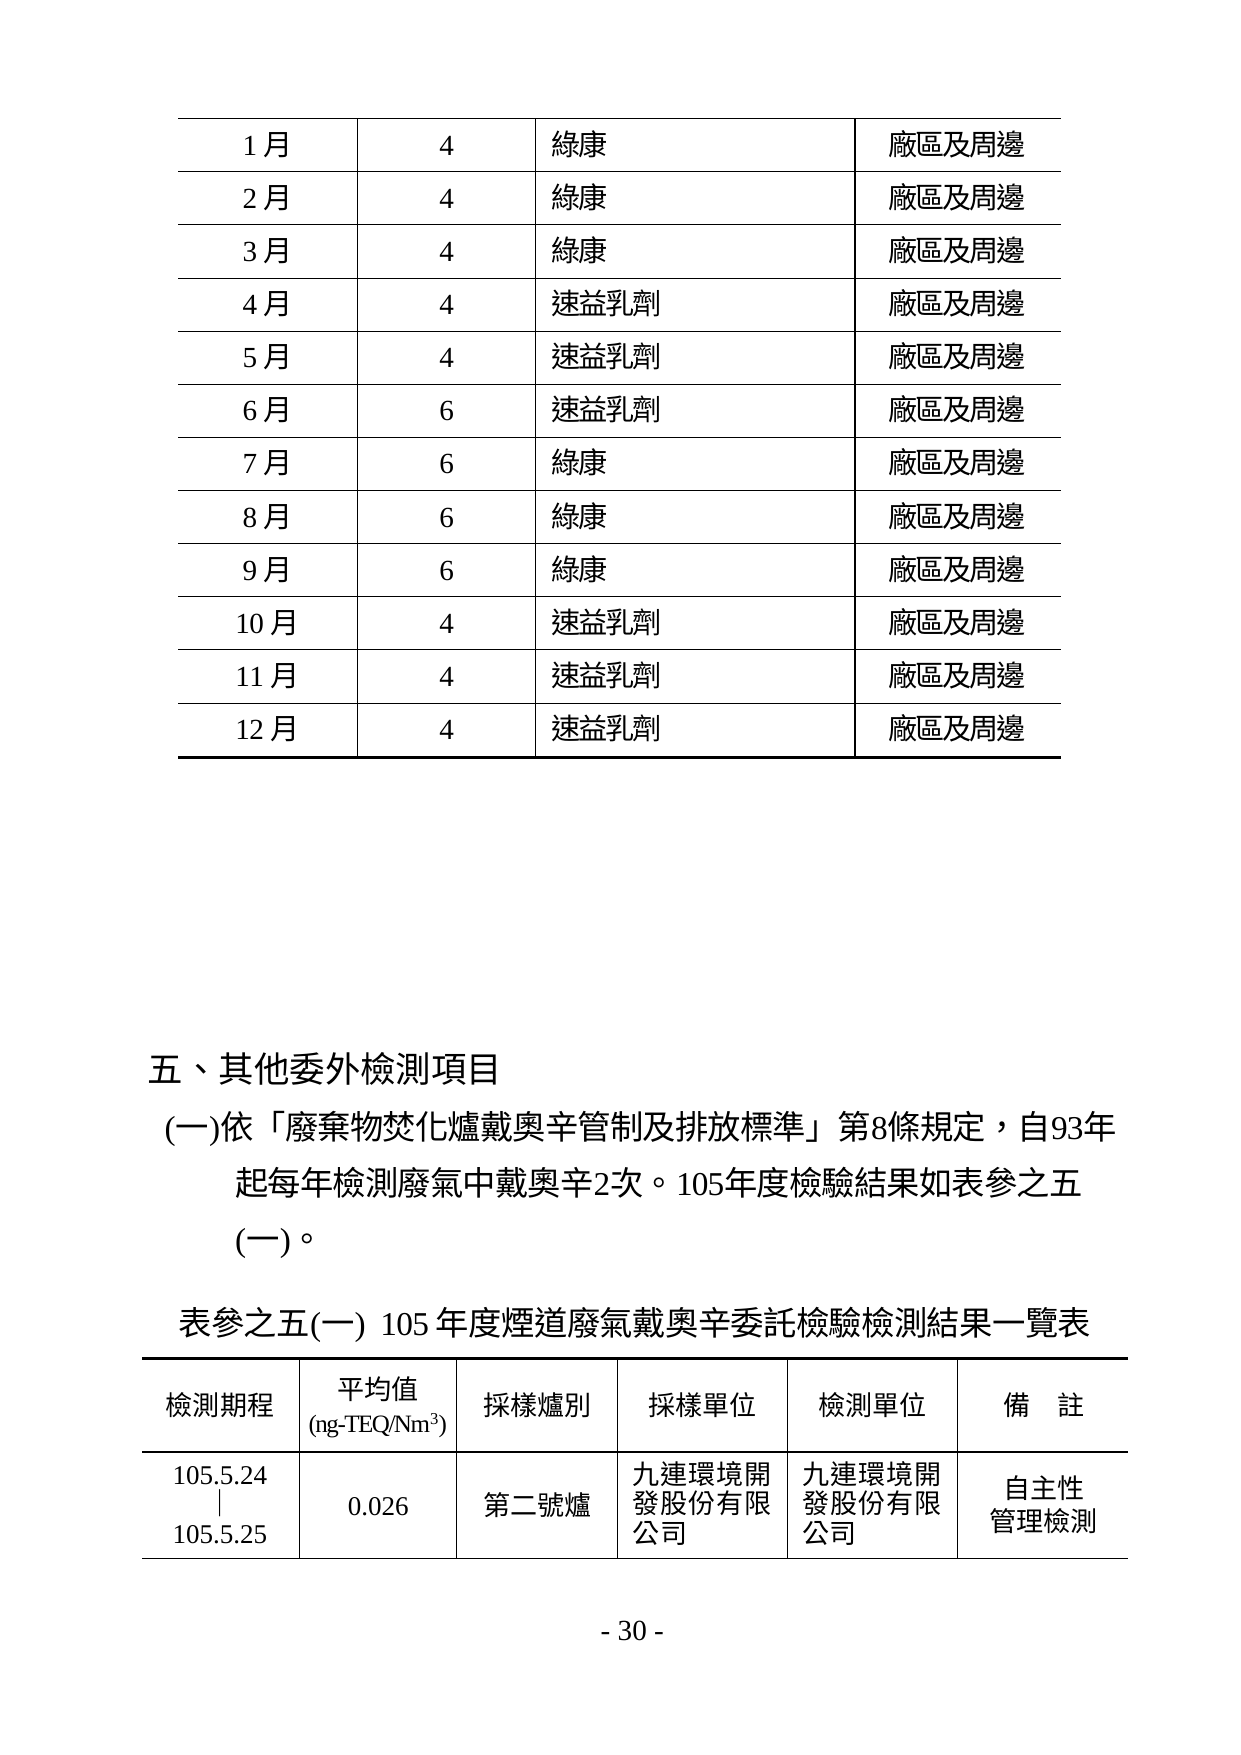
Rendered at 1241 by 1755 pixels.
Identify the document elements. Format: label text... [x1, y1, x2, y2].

table_cell 廠區及周邊 [856, 704, 1061, 756]
table_cell 廠區及周邊 [856, 332, 1061, 384]
table_cell 廠區及周邊 [856, 119, 1061, 171]
table_cell 廠區及周邊 [856, 279, 1061, 331]
table_cell 廠區及周邊 [856, 491, 1061, 543]
text (一)依「廢棄物焚化爐戴奧辛管制及排放標準」第8條規定，自93年起每年檢測廢氣中戴奧辛2次。105年度檢驗結果如表參之五(一)。 [148, 1094, 1122, 1263]
table_cell 綠康 [536, 544, 854, 596]
table_cell 速益乳劑 [536, 385, 854, 437]
table_cell 廠區及周邊 [856, 597, 1061, 649]
table_cell 綠康 [536, 491, 854, 543]
table_cell 105.5.24 ｜ 105.5.25 [142, 1453, 299, 1558]
table_cell 速益乳劑 [536, 332, 854, 384]
table_cell 2 月 [178, 172, 357, 224]
table_cell 速益乳劑 [536, 704, 854, 756]
table_cell 1 月 [178, 119, 357, 171]
table_cell 4 [358, 225, 535, 277]
table_cell 4 [358, 279, 535, 331]
table_cell 速益乳劑 [536, 279, 854, 331]
table_cell 11 月 [178, 650, 357, 702]
table_header 備 註 [958, 1360, 1128, 1451]
table_cell 自主性 管理檢測 [958, 1453, 1128, 1558]
table_cell 9 月 [178, 544, 357, 596]
table_cell 4 [358, 119, 535, 171]
table_cell 6 月 [178, 385, 357, 437]
table_cell 綠康 [536, 172, 854, 224]
text 五、其他委外檢測項目 [148, 1038, 1122, 1094]
table_cell 12 月 [178, 704, 357, 756]
table_cell 廠區及周邊 [856, 544, 1061, 596]
table_cell 6 [358, 491, 535, 543]
table_cell 6 [358, 438, 535, 490]
table_cell 0.026 [300, 1453, 456, 1558]
table_cell 廠區及周邊 [856, 385, 1061, 437]
table_cell 3 月 [178, 225, 357, 277]
table_cell 4 [358, 172, 535, 224]
table_cell 4 [358, 597, 535, 649]
table_cell 九連環境開發股份有限公司 [788, 1453, 957, 1558]
table_cell 4 月 [178, 279, 357, 331]
table_cell 速益乳劑 [536, 597, 854, 649]
table_cell 6 [358, 544, 535, 596]
table_header 採樣單位 [618, 1360, 787, 1451]
table_cell 廠區及周邊 [856, 650, 1061, 702]
table_header 平均值 (ng-TEQ/Nm3) [300, 1360, 456, 1451]
table_header 採樣爐別 [457, 1360, 617, 1451]
table_cell 九連環境開發股份有限公司 [618, 1453, 787, 1558]
table_cell 10 月 [178, 597, 357, 649]
table_cell 綠康 [536, 119, 854, 171]
table_cell 廠區及周邊 [856, 172, 1061, 224]
table_cell 4 [358, 332, 535, 384]
text 表參之五(一) 105年度煙道廢氣戴奧辛委託檢驗檢測結果一覽表 [148, 1296, 1122, 1344]
table_cell 第二號爐 [457, 1453, 617, 1558]
table_cell 8 月 [178, 491, 357, 543]
table_cell 廠區及周邊 [856, 438, 1061, 490]
table_cell 綠康 [536, 225, 854, 277]
table_cell 綠康 [536, 438, 854, 490]
table_cell 6 [358, 385, 535, 437]
table_cell 4 [358, 650, 535, 702]
table_cell 5 月 [178, 332, 357, 384]
table_cell 4 [358, 704, 535, 756]
table_cell 速益乳劑 [536, 650, 854, 702]
table_header 檢測期程 [142, 1360, 299, 1451]
table_cell 廠區及周邊 [856, 225, 1061, 277]
table_header 檢測單位 [788, 1360, 957, 1451]
table_cell 7 月 [178, 438, 357, 490]
